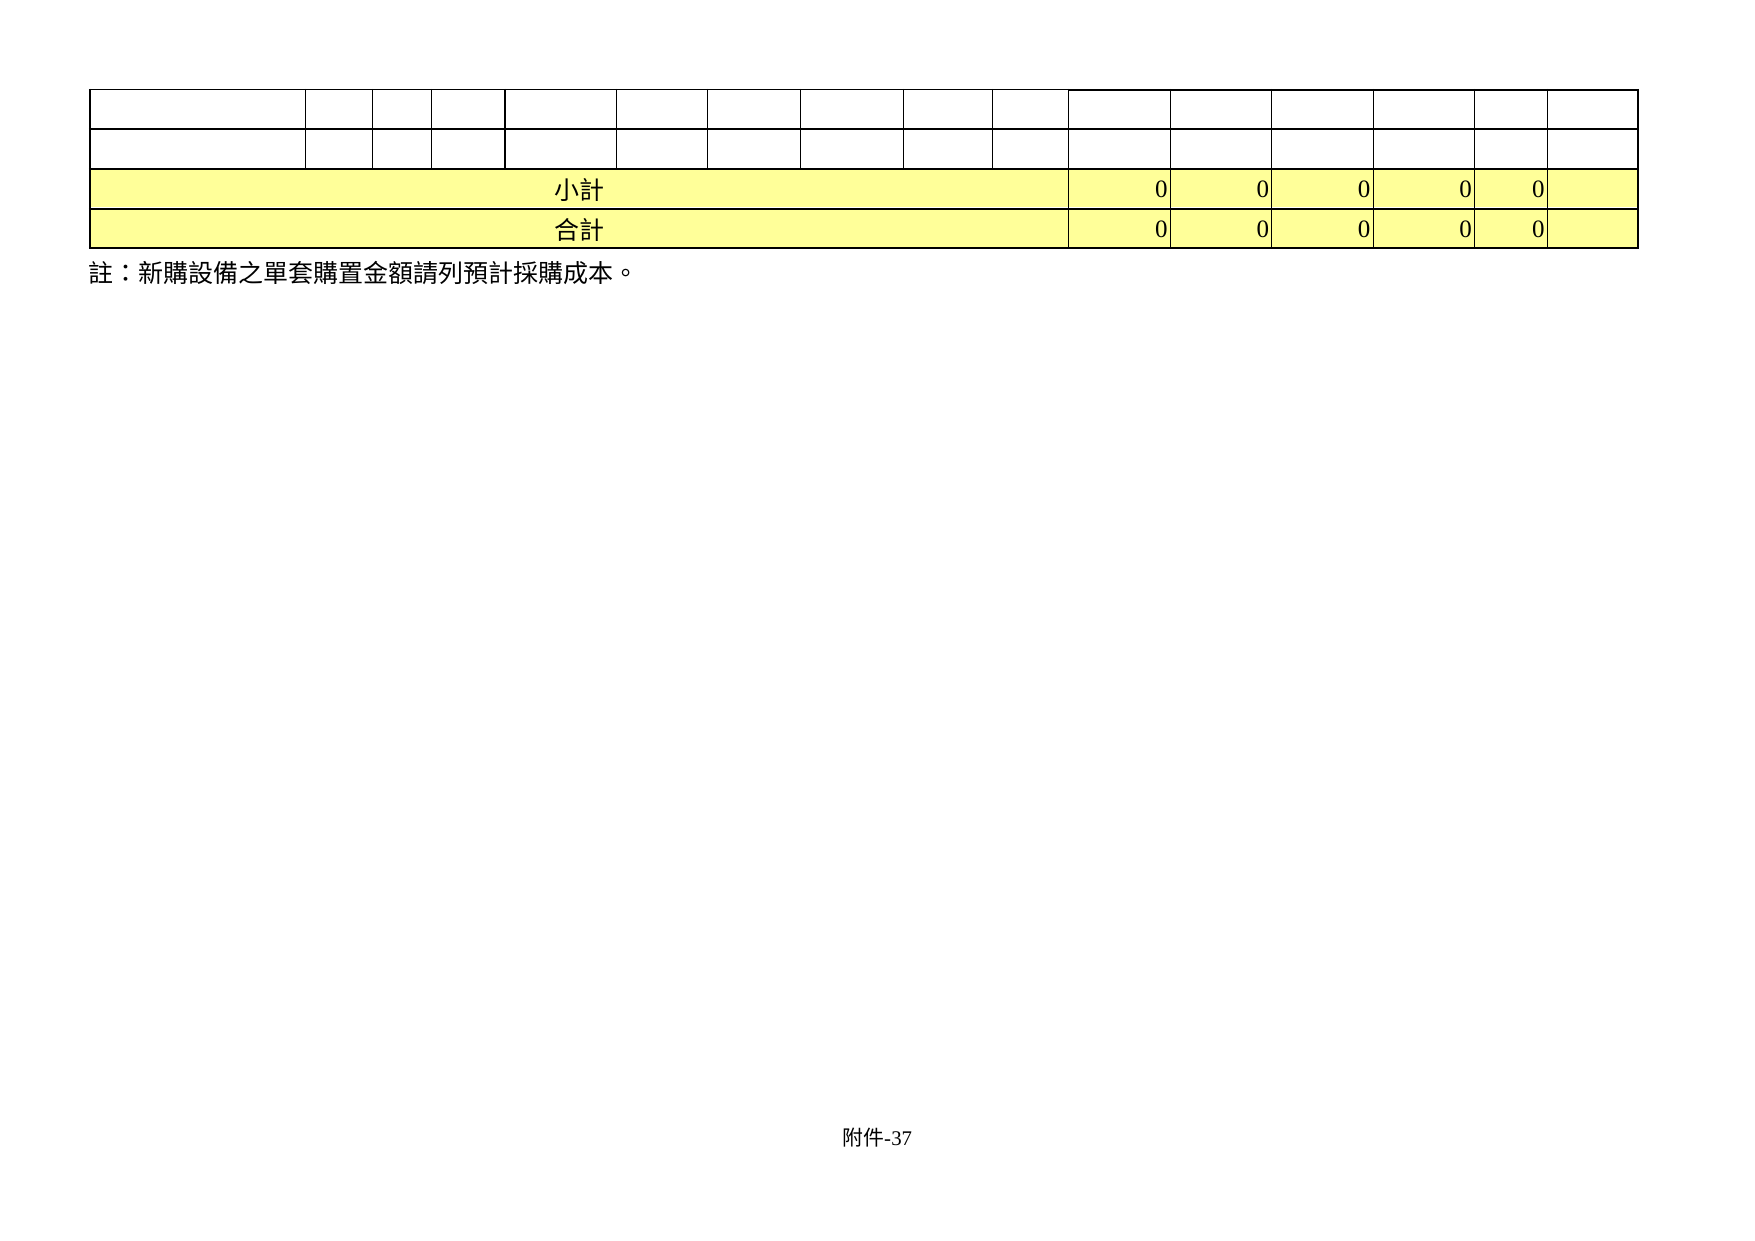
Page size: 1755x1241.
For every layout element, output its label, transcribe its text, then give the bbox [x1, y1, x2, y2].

table_cell [432, 130, 504, 168]
table_cell [617, 90, 707, 128]
table_cell [91, 90, 305, 128]
table_cell 0 [1475, 210, 1547, 247]
table_cell [432, 90, 504, 128]
table_cell 0 [1069, 170, 1170, 207]
table_cell [373, 130, 431, 168]
table_cell 0 [1374, 170, 1474, 207]
table_cell [1374, 91, 1474, 128]
table_cell [801, 130, 903, 168]
table_cell [1374, 130, 1474, 168]
table_cell [1475, 130, 1547, 168]
text 註：新購設備之單套購置金額請列預計採購成本。 [89, 249, 1665, 291]
table_cell [617, 130, 707, 168]
table_cell [91, 130, 305, 168]
table_cell [1272, 91, 1373, 128]
table_cell [1272, 130, 1373, 168]
table_cell [904, 90, 992, 128]
table_cell [1548, 210, 1637, 247]
table_cell [373, 90, 431, 128]
table_cell 0 [1171, 170, 1271, 207]
table_cell 0 [1171, 210, 1271, 247]
table_cell 小計 [91, 170, 1068, 207]
table_cell [306, 90, 372, 128]
table_cell 0 [1374, 210, 1474, 247]
table_cell [306, 130, 372, 168]
table_cell [1069, 91, 1170, 128]
table_cell [1171, 91, 1271, 128]
table_cell [1548, 130, 1637, 168]
table_cell [1069, 130, 1170, 168]
table_cell [1548, 170, 1637, 207]
table_cell [708, 90, 800, 128]
table_cell [506, 90, 616, 128]
table_cell 0 [1069, 210, 1170, 247]
table_cell [801, 90, 903, 128]
table_cell 合計 [91, 210, 1068, 247]
table_cell [993, 130, 1068, 168]
table_cell [1548, 91, 1637, 128]
table_cell [1475, 91, 1547, 128]
table_cell [904, 130, 992, 168]
table_cell 0 [1272, 170, 1373, 207]
table_cell [993, 90, 1068, 128]
table_cell [506, 130, 616, 168]
table_cell [708, 130, 800, 168]
table_cell 0 [1475, 170, 1547, 207]
table_cell 0 [1272, 210, 1373, 247]
table_cell [1171, 130, 1271, 168]
